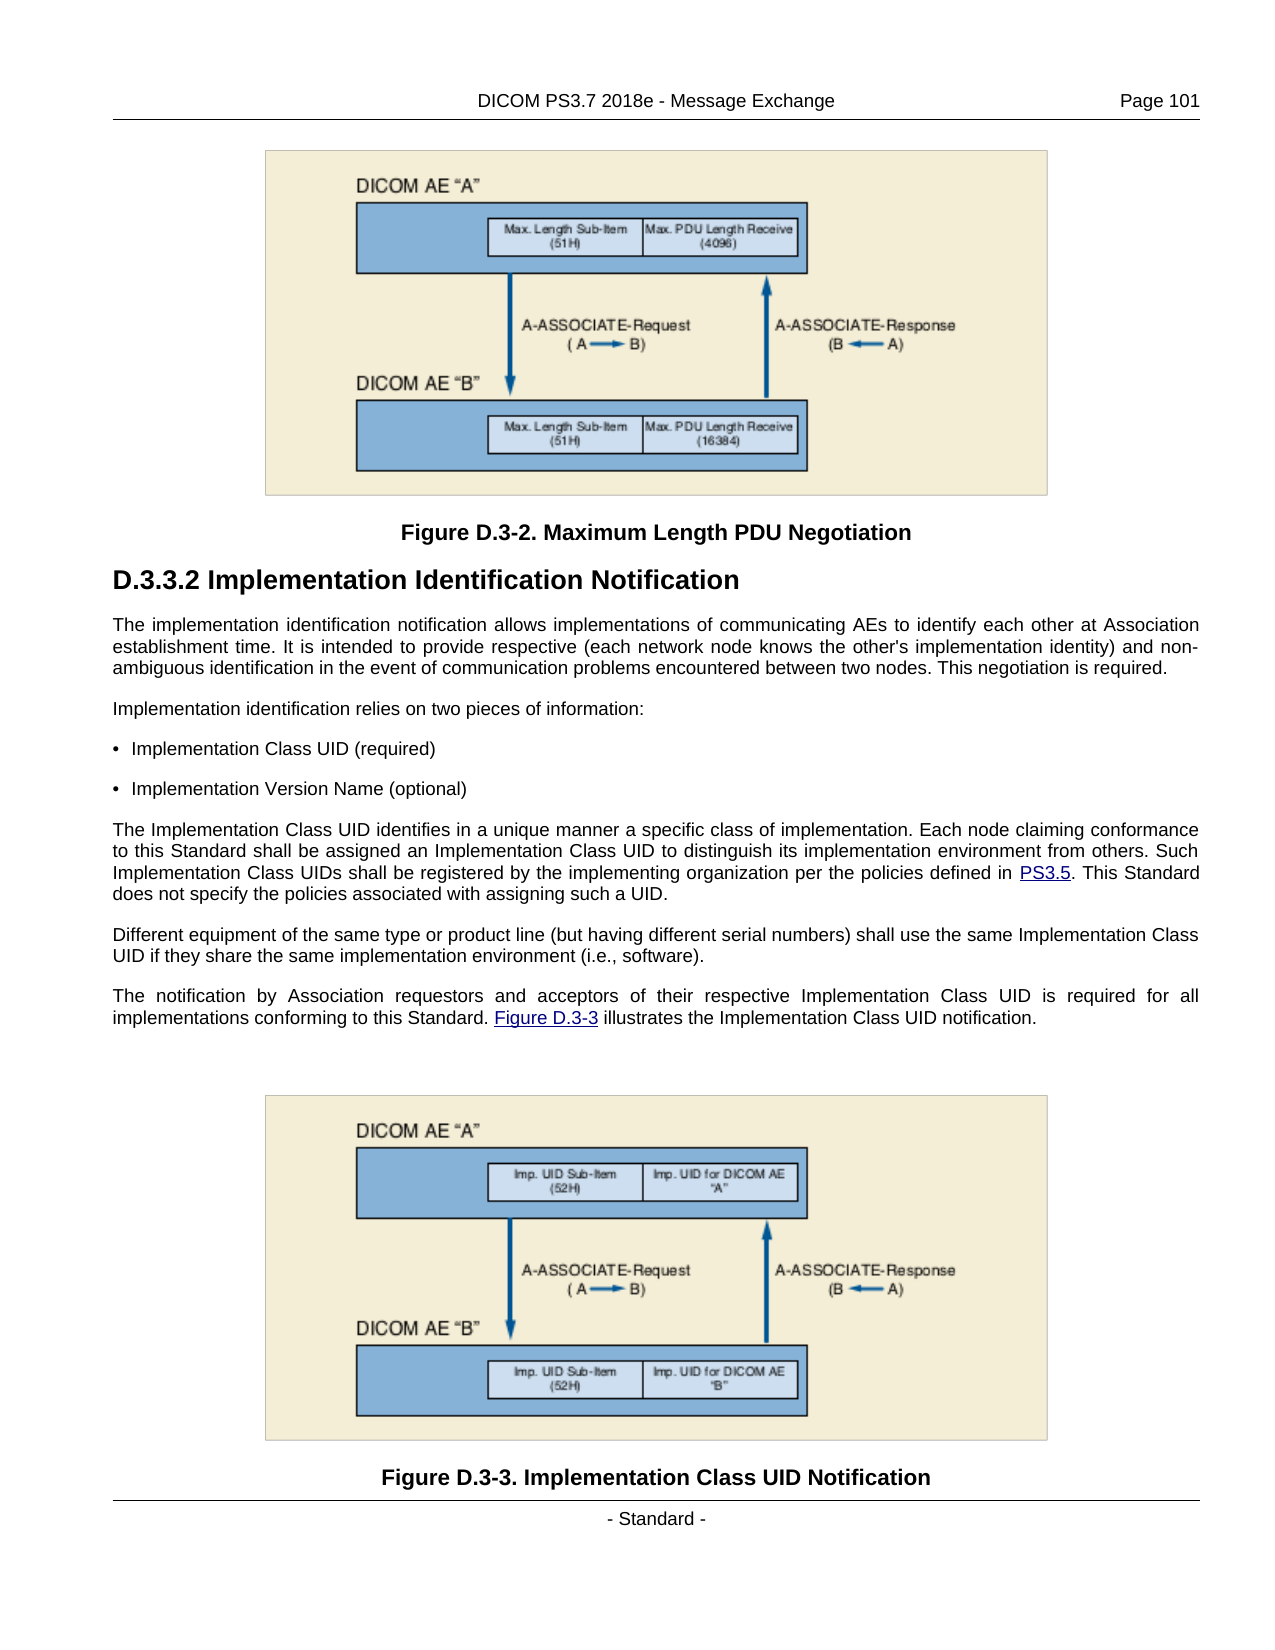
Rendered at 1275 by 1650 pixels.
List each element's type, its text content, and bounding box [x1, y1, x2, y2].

text Figure D.3-2. Maximum Length PDU Negotiation [112, 519, 1200, 545]
list Implementation Class UID (required) [112, 738, 1200, 759]
text Different equipment of the same type or product line (but having different serial numbers) shall use the same Implementation Class UID if they share the same implementation environment (i.e., software). [112, 923, 1200, 966]
list Implementation Version Name (optional) [112, 778, 1200, 799]
text Figure D.3-3. Implementation Class UID Notification [112, 1464, 1200, 1490]
text The Implementation Class UID identifies in a unique manner a specific class of implementation. Each node claiming conformance to this Standard shall be assigned an Implementation Class UID to distinguish its implementation environment from others. Such Implementation Class UIDs shall be registered by the implementing organization per the policies defined in PS3.5. This Standard does not specify the policies associated with assigning such a UID. [112, 818, 1200, 904]
text D.3.3.2 Implementation Identification Notification [112, 564, 1200, 595]
text Implementation identification relies on two pieces of information: [112, 697, 1200, 719]
text The notification by Association requestors and acceptors of their respective Implementation Class UID is required for all implementations conforming to this Standard. Figure D.3-3 illustrates the Implementation Class UID notification. [112, 985, 1200, 1028]
text The implementation identification notification allows implementations of communicating AEs to identify each other at Association establishment time. It is intended to provide respective (each network node knows the other's implementation identity) and non-ambiguous identification in the event of communication problems encountered between two nodes. This negotiation is required. [112, 614, 1200, 679]
picture [264, 150, 1049, 497]
picture [264, 1094, 1049, 1442]
